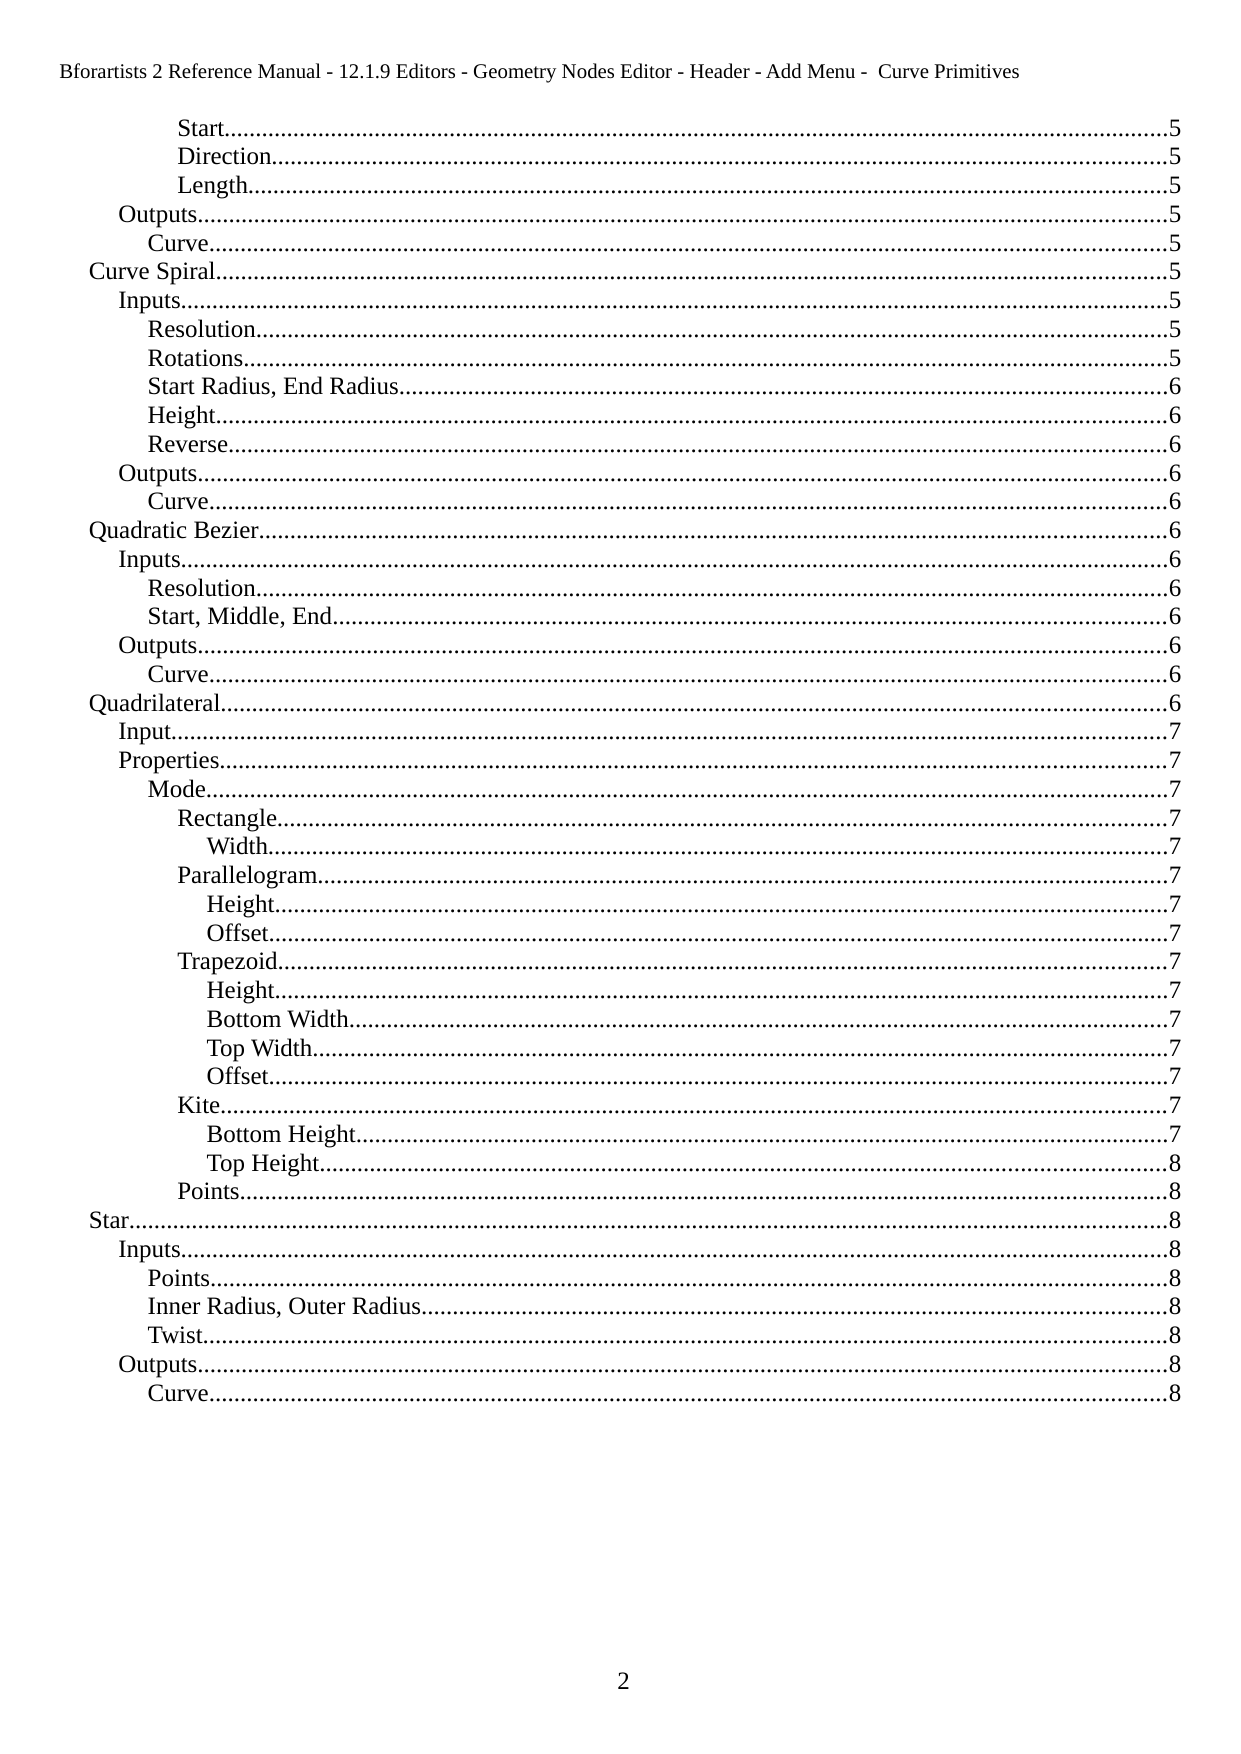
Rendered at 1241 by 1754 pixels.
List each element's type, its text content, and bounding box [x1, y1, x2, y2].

text Rotations 5 [147, 343, 1181, 371]
text Properties 7 [118, 745, 1181, 774]
text Quadratic Bezier 6 [88, 515, 1181, 544]
text Start Radius, End Radius 6 [147, 371, 1181, 400]
text Offset 7 [206, 918, 1181, 946]
text Input 7 [118, 716, 1181, 745]
text Outputs 5 [118, 199, 1181, 228]
text Inner Radius, Outer Radius 8 [147, 1291, 1181, 1320]
text Resolution 6 [147, 573, 1181, 601]
text Resolution 5 [147, 314, 1181, 343]
text Top Width 7 [206, 1033, 1181, 1061]
text Outputs 6 [118, 458, 1181, 486]
text Curve 6 [147, 659, 1181, 688]
text Points 8 [147, 1263, 1181, 1291]
text Outputs 8 [118, 1349, 1181, 1378]
text Quadrilateral 6 [88, 688, 1181, 716]
text Curve 6 [147, 486, 1181, 515]
text Start, Middle, End 6 [147, 601, 1181, 630]
text Outputs 6 [118, 630, 1181, 659]
text Top Height 8 [206, 1148, 1181, 1176]
text Curve 8 [147, 1378, 1181, 1406]
text Points 8 [177, 1176, 1181, 1205]
text Height 7 [206, 975, 1181, 1004]
text Curve Spiral 5 [88, 256, 1181, 285]
text Curve 5 [147, 228, 1181, 256]
text Bottom Width 7 [206, 1004, 1181, 1033]
text Kite 7 [177, 1090, 1181, 1119]
text Direction 5 [177, 141, 1181, 170]
text Inputs 5 [118, 285, 1181, 314]
text Reverse 6 [147, 429, 1181, 458]
text Star 8 [88, 1205, 1181, 1234]
text Height 6 [147, 400, 1181, 429]
text Rectangle 7 [177, 803, 1181, 831]
text Width 7 [206, 831, 1181, 860]
text Inputs 8 [118, 1234, 1181, 1263]
text Length 5 [177, 170, 1181, 199]
text Height 7 [206, 889, 1181, 918]
text Start 5 [177, 113, 1181, 141]
text Twist 8 [147, 1320, 1181, 1349]
text Parallelogram 7 [177, 860, 1181, 889]
text Bottom Height 7 [206, 1119, 1181, 1148]
text Inputs 6 [118, 544, 1181, 573]
text Mode 7 [147, 774, 1181, 803]
text Trapezoid 7 [177, 946, 1181, 975]
text Offset 7 [206, 1061, 1181, 1090]
